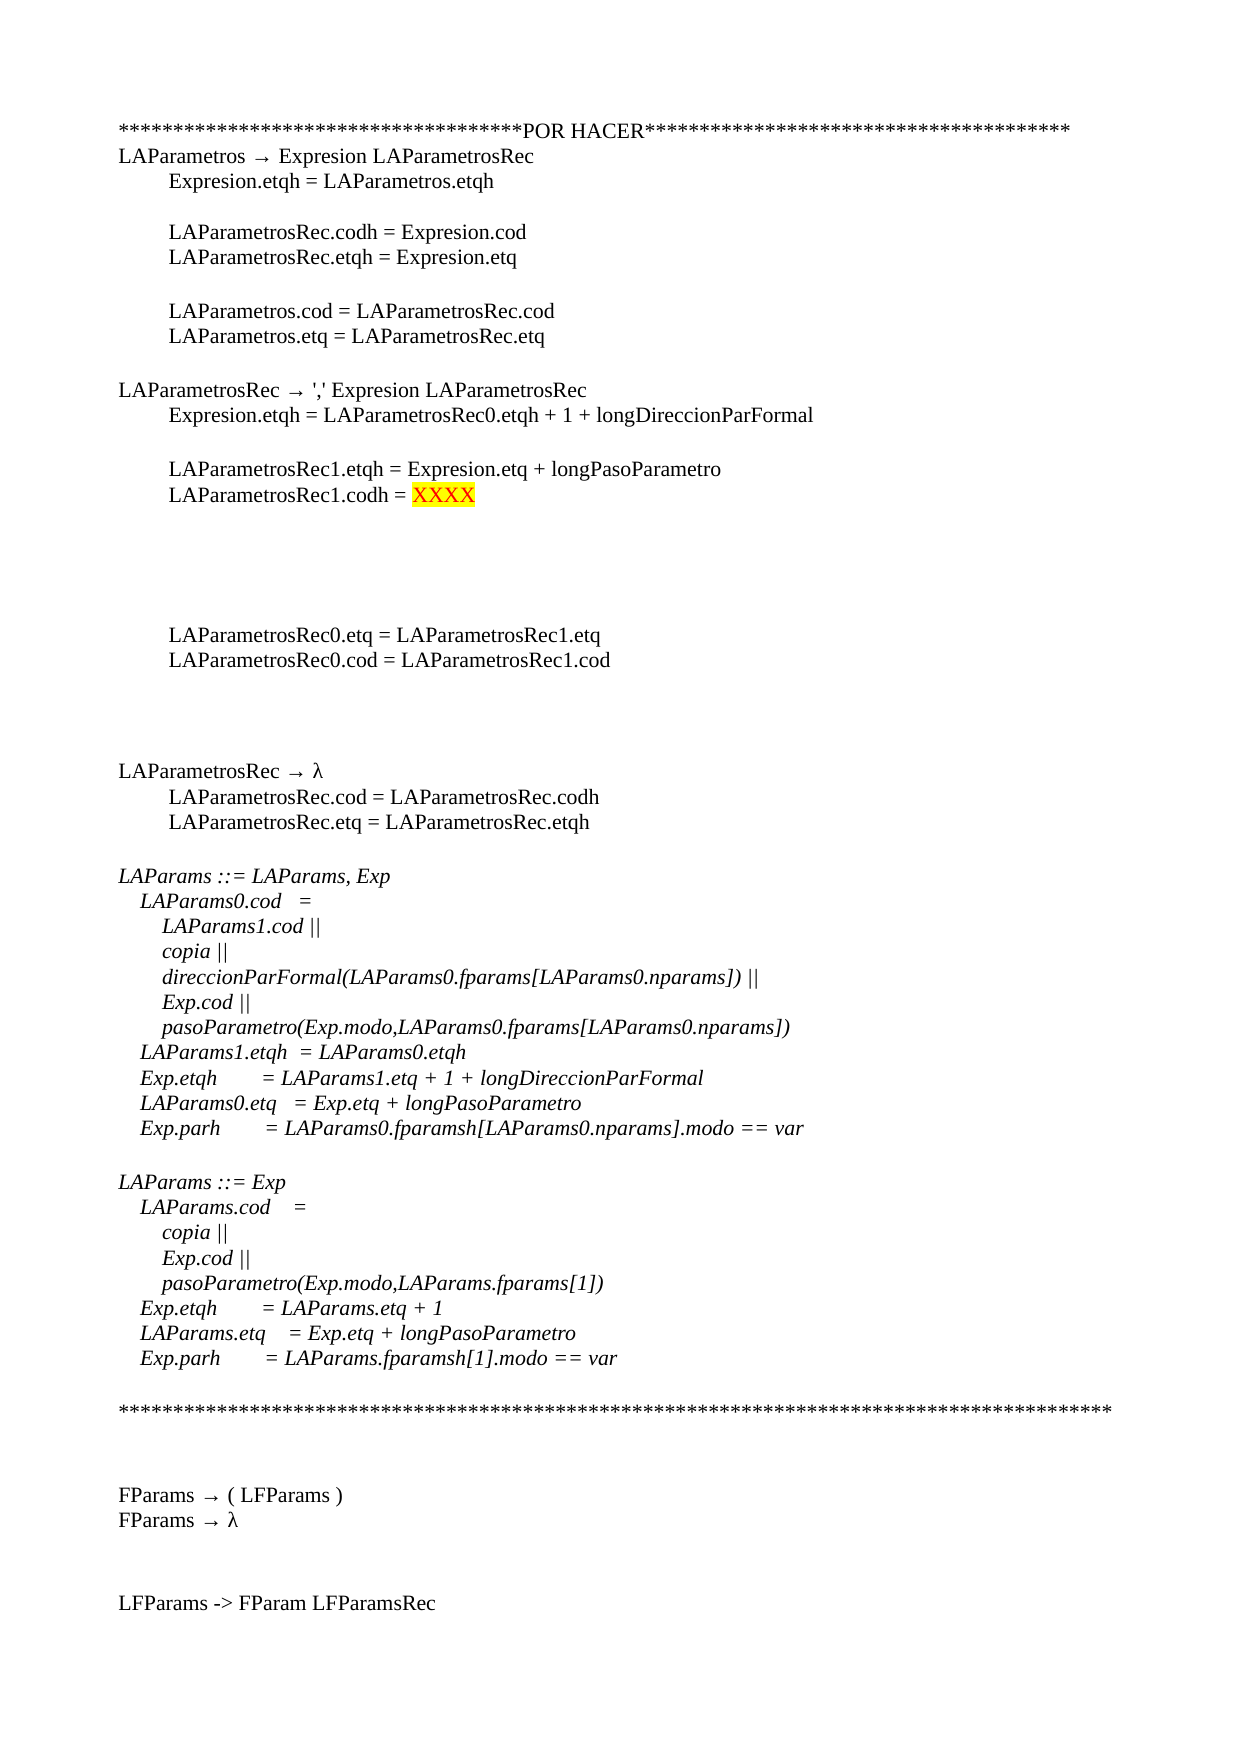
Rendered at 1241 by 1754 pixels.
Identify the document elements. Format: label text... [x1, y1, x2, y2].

text pasoParametro(Exp.modo,LAParams0.fparams[LAParams0.nparams]) [118, 1014, 1122, 1039]
text Expresion.etqh = LAParametros.etqh [118, 168, 1122, 194]
text LAParametrosRec1.etqh = Expresion.etq + longPasoParametro [118, 456, 1122, 482]
text LAParametros → Expresion LAParametrosRec [118, 143, 1122, 168]
text FParams → λ [118, 1507, 1122, 1532]
text LAParams.cod = [118, 1194, 1122, 1219]
text LAParametros.cod = LAParametrosRec.cod [118, 298, 1122, 323]
text Exp.parh = LAParams.fparamsh[1].modo == var [118, 1345, 1122, 1371]
text Exp.cod || [118, 989, 1122, 1014]
text LAParams.etq = Exp.etq + longPasoParametro [118, 1320, 1122, 1345]
text LAParametrosRec.codh = Expresion.cod [118, 219, 1122, 244]
text LAParametrosRec → ',' Expresion LAParametrosRec [118, 377, 1122, 402]
text LAParametros.etq = LAParametrosRec.etq [118, 323, 1122, 348]
text Exp.etqh = LAParams1.etq + 1 + longDireccionParFormal [118, 1064, 1122, 1090]
text Exp.etqh = LAParams.etq + 1 [118, 1295, 1122, 1320]
text LAParams0.etq = Exp.etq + longPasoParametro [118, 1090, 1122, 1115]
text LAParametrosRec.etq = LAParametrosRec.etqh [118, 809, 1122, 834]
text FParams → ( LFParams ) [118, 1482, 1122, 1507]
text ******************************************************************************************* [118, 1399, 1122, 1424]
text LFParams -> FParam LFParamsRec [118, 1590, 1122, 1615]
text *************************************POR HACER*************************************** [118, 118, 1122, 143]
text pasoParametro(Exp.modo,LAParams.fparams[1]) [118, 1270, 1122, 1295]
text Expresion.etqh = LAParametrosRec0.etqh + 1 + longDireccionParFormal [118, 402, 1122, 428]
text LAParametrosRec → λ [118, 758, 1122, 784]
text LAParametrosRec.etqh = Expresion.etq [118, 244, 1122, 269]
text Exp.cod || [118, 1244, 1122, 1270]
text direccionParFormal(LAParams0.fparams[LAParams0.nparams]) || [118, 964, 1122, 989]
text LAParametrosRec0.etq = LAParametrosRec1.etq [118, 622, 1122, 647]
text LAParametrosRec0.cod = LAParametrosRec1.cod [118, 647, 1122, 672]
text LAParams1.etqh = LAParams0.etqh [118, 1039, 1122, 1064]
text LAParametrosRec.cod = LAParametrosRec.codh [118, 784, 1122, 809]
text copia || [118, 938, 1122, 964]
text LAParams0.cod = [118, 888, 1122, 913]
text LAParams ::= Exp [118, 1169, 1122, 1194]
text LAParams ::= LAParams, Exp [118, 863, 1122, 888]
text copia || [118, 1219, 1122, 1244]
text LAParametrosRec1.codh = XXXX [118, 482, 1122, 507]
text Exp.parh = LAParams0.fparamsh[LAParams0.nparams].modo == var [118, 1115, 1122, 1140]
text LAParams1.cod || [118, 913, 1122, 938]
